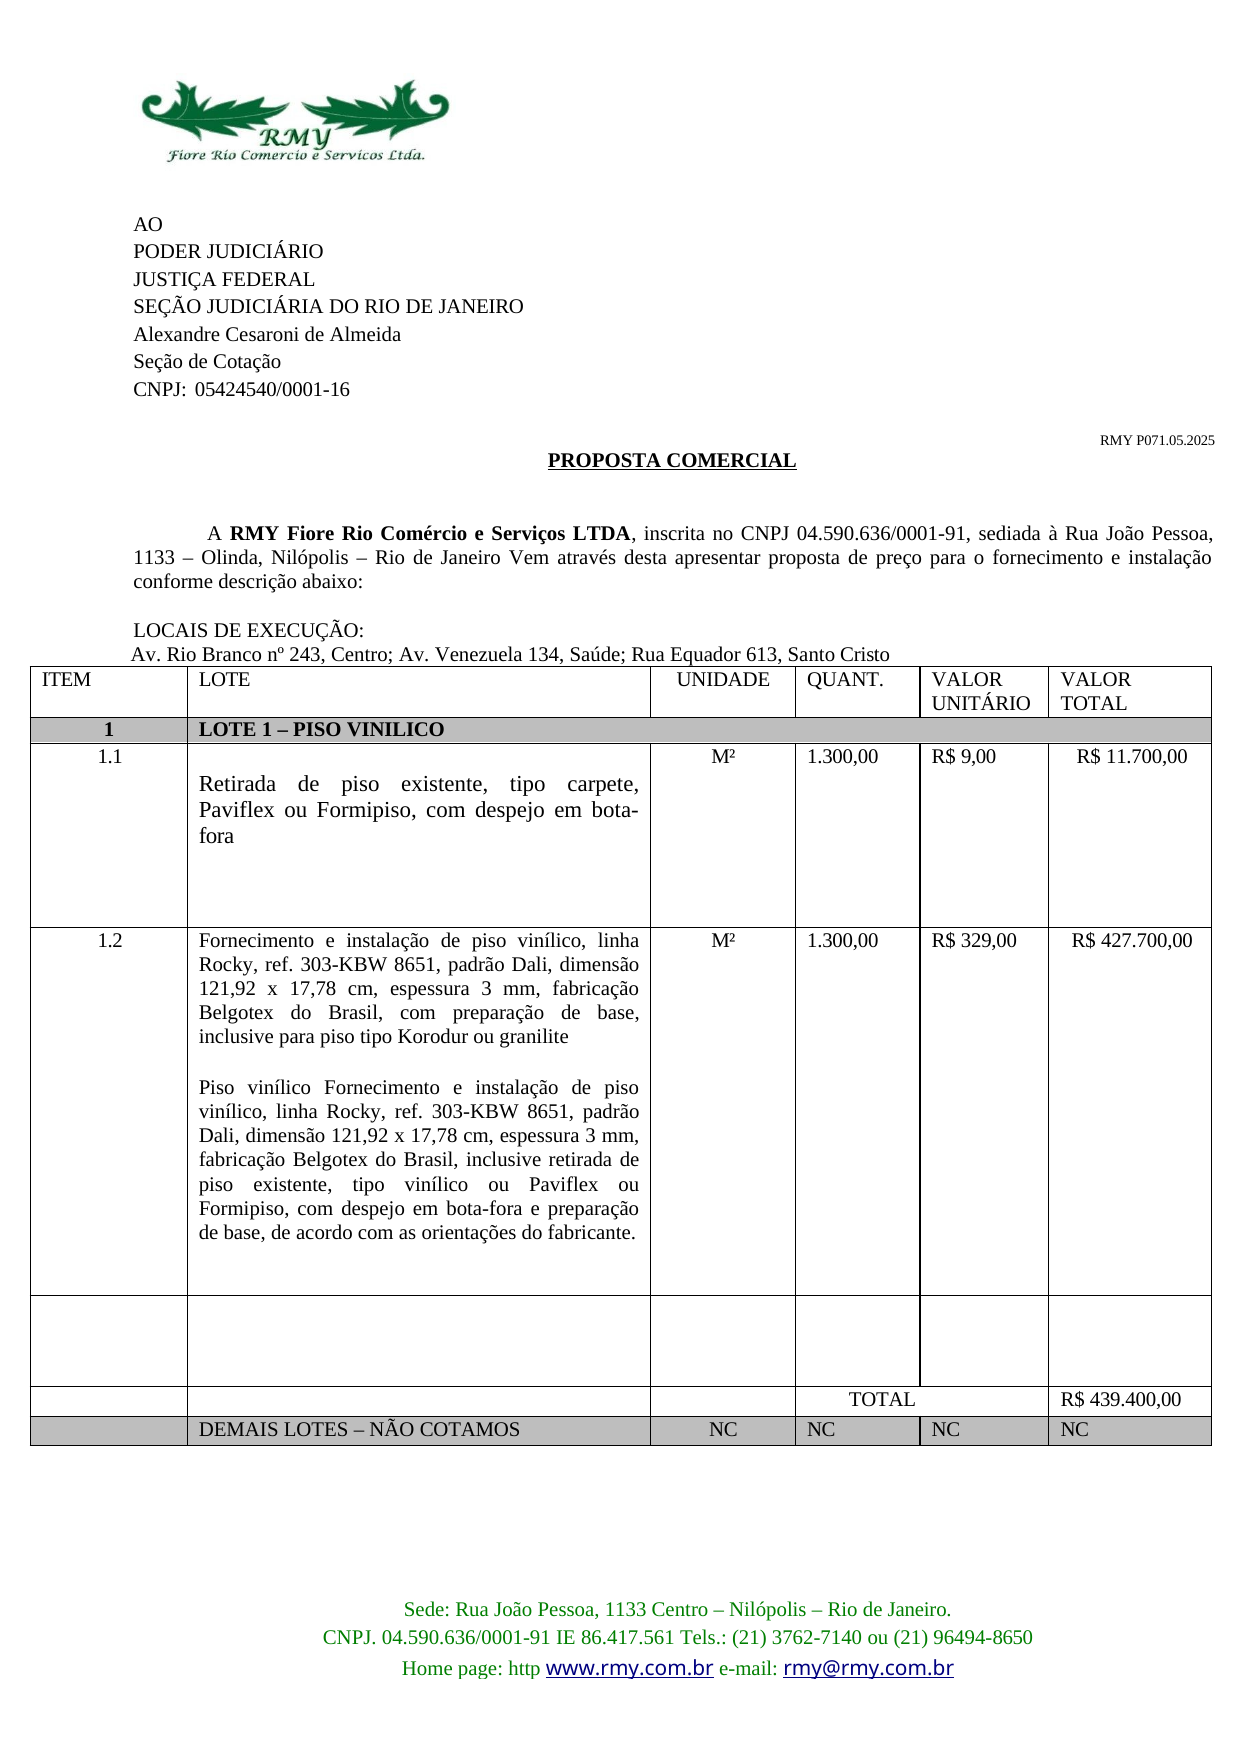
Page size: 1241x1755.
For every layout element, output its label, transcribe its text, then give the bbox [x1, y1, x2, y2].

table_cell TOTAL [796, 1387, 1048, 1416]
table_cell [651, 1387, 795, 1416]
table_cell NC [1049, 1417, 1211, 1445]
table_cell [31, 1417, 187, 1445]
table_cell Fornecimento e instalação de piso vinílico, linha Rocky, ref. 303-KBW 8651, padrão Dali, dimensão 121,92 x 17,78 cm, espessura 3 mm, fabricação Belgotex do Brasil, com preparação de base, inclusive para piso tipo Korodur ou granilite Piso vinílico Fornecimento e instalação de piso vinílico, linha Rocky, ref. 303-KBW 8651, padrão Dali, dimensão 121,92 x 17,78 cm, espessura 3 mm, fabricação Belgotex do Brasil, inclusive retirada de piso existente, tipo vinílico ou Paviflex ou Formipiso, com despejo em bota-fora e preparação de base, de acordo com as orientações do fabricante. [188, 928, 650, 1295]
table_cell NC [651, 1417, 795, 1445]
table_cell [921, 1296, 1048, 1386]
table_cell R$ 427.700,00 [1049, 928, 1211, 1295]
table_header LOTE [188, 667, 650, 717]
table_cell M² [651, 928, 795, 1295]
table_cell M² [651, 744, 795, 927]
table_cell 1.300,00 [796, 744, 919, 927]
table_cell NC [796, 1417, 919, 1445]
text Alexandre Cesaroni de Almeida Seção de Cotação [133, 322, 404, 373]
table_header QUANT. [796, 667, 919, 717]
table_cell [188, 1387, 650, 1416]
table_cell [31, 1296, 187, 1386]
table_cell [1049, 1296, 1211, 1386]
table_header VALOR TOTAL [1049, 667, 1211, 717]
table_cell R$ 11.700,00 [1049, 744, 1211, 927]
table_cell [188, 1296, 650, 1386]
text RMY P071.05.2025 [15, 432, 1215, 449]
text PODER JUDICIÁRIO JUSTIÇA FEDERAL [133, 239, 324, 291]
text SEÇÃO JUDICIÁRIA DO RIO DE JANEIRO [133, 294, 1226, 318]
table_cell R$ 439.400,00 [1049, 1387, 1211, 1416]
text Av. Rio Branco nº 243, Centro; Av. Venezuela 134, Saúde; Rua Equador 613, Santo Cristo [130, 642, 1226, 666]
text A RMY Fiore Rio Comércio e Serviços LTDA, inscrita no CNPJ 04.590.636/0001-91, sediada à Rua João Pessoa, 1133 – Olinda, Nilópolis – Rio de Janeiro Vem através desta apresentar proposta de preço para o fornecimento e instalação conforme descrição abaixo: [133, 521, 1214, 593]
table_cell 1.2 [31, 928, 187, 1295]
table_header VALOR UNITÁRIO [921, 667, 1048, 717]
table_cell LOTE 1 – PISO VINILICO [188, 718, 1211, 742]
table_cell R$ 9,00 [921, 744, 1048, 927]
table_cell 1.300,00 [796, 928, 919, 1295]
table_cell [651, 1296, 795, 1386]
text AO [133, 211, 1226, 236]
table_cell 1 [31, 718, 187, 742]
text CNPJ: 05424540/0001-16 [133, 377, 1226, 401]
table_cell 1.1 [31, 744, 187, 927]
table_cell [796, 1296, 919, 1386]
text LOCAIS DE EXECUÇÃO: [133, 618, 1226, 642]
subtitle PROPOSTA COMERCIAL [126, 449, 1219, 473]
table_cell DEMAIS LOTES – NÃO COTAMOS [188, 1417, 650, 1445]
table_cell Retirada de piso existente, tipo carpete, Paviflex ou Formipiso, com despejo em bota- fora [188, 744, 650, 927]
table_cell NC [921, 1417, 1048, 1445]
table_header ITEM [31, 667, 187, 717]
table_cell R$ 329,00 [921, 928, 1048, 1295]
table_cell [31, 1387, 187, 1416]
table_header UNIDADE [651, 667, 795, 717]
